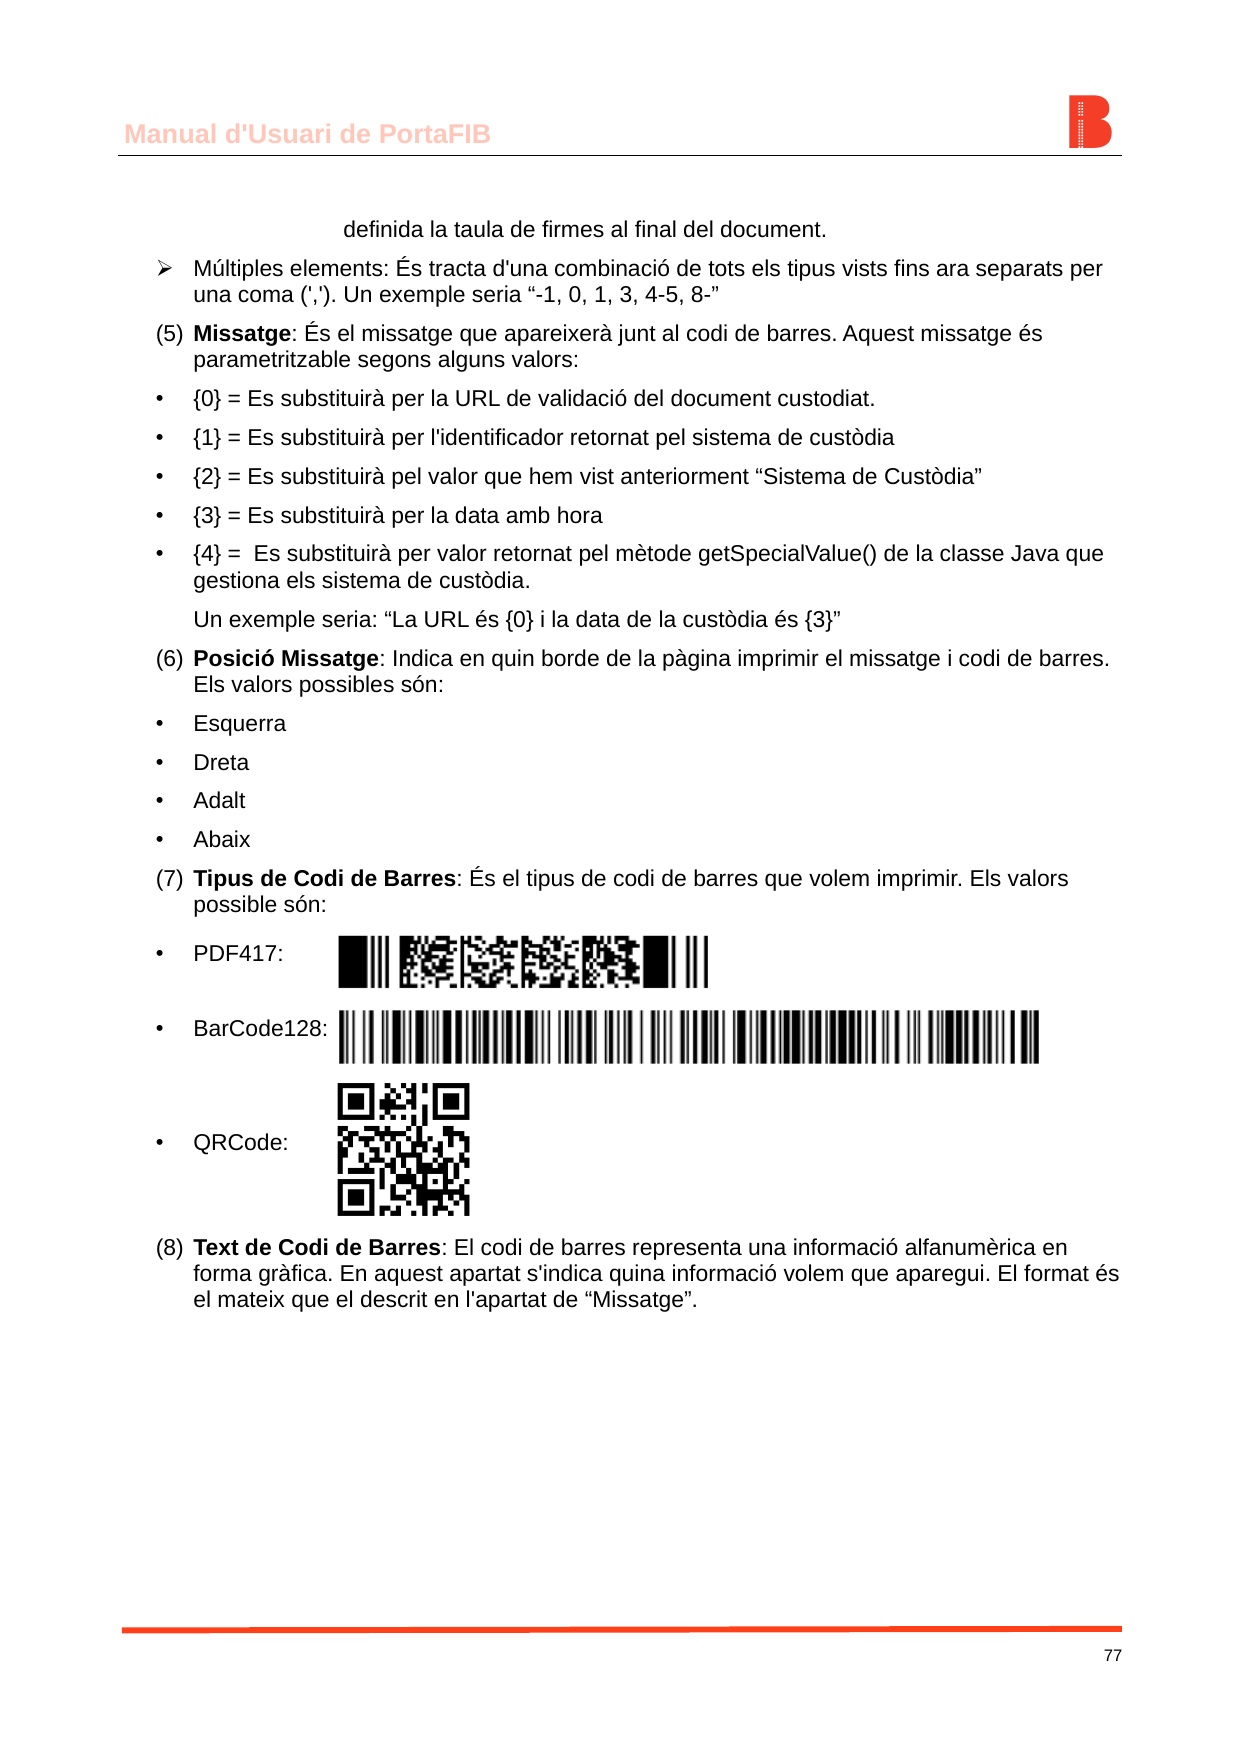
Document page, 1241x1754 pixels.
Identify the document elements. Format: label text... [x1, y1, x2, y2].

list {4} = Es substituirà per valor retornat pel mètode getSpecialValue() de la classe Java que gestiona els sistema de custòdia. [156, 540, 1122, 593]
list {3} = Es substituirà per la data amb hora [156, 502, 1122, 528]
picture [334, 1006, 1043, 1068]
list Dreta [156, 748, 1122, 775]
list Adalt [156, 787, 1122, 814]
list Abaix [156, 826, 1122, 853]
list [715, 930, 1122, 993]
list Tipus de Codi de Barres: És el tipus de codi de barres que volem imprimir. Els valors possible són: [156, 865, 1122, 918]
list {1} = Es substituirà per l'identificador retornat pel sistema de custòdia [156, 424, 1122, 450]
picture [334, 930, 715, 994]
list [1043, 1006, 1122, 1067]
list Múltiples elements: És tracta d'una combinació de tots els tipus vists fins ara separats per una coma (','). Un exemple seria “-1, 0, 1, 3, 4-5, 8-” [156, 254, 1122, 307]
list definida la taula de firmes al final del document. [306, 216, 1122, 242]
list Posició Missatge: Indica en quin borde de la pàgina imprimir el missatge i codi de barres. Els valors possibles són: [156, 644, 1122, 697]
list QRCode: [156, 1080, 333, 1221]
list {2} = Es substituirà pel valor que hem vist anteriorment “Sistema de Custòdia” [156, 463, 1122, 489]
list Text de Codi de Barres: El codi de barres representa una informació alfanumèrica en forma gràfica. En aquest apartat s'indica quina informació volem que aparegui. El format és el mateix que el descrit en l'apartat de “Missatge”. [156, 1234, 1122, 1313]
list Esquerra [156, 710, 1122, 736]
list BarCode128: [156, 1006, 334, 1067]
picture [1063, 94, 1117, 150]
list Missatge: És el missatge que apareixerà junt al codi de barres. Aquest missatge és parametritzable segons alguns valors: [156, 320, 1122, 372]
list Un exemple seria: “La URL és {0} i la data de la custòdia és {3}” [156, 606, 1122, 632]
picture [333, 1080, 473, 1222]
list PDF417: [156, 930, 334, 993]
list {0} = Es substituirà per la URL de validació del document custodiat. [156, 385, 1122, 411]
list [473, 1080, 1122, 1221]
